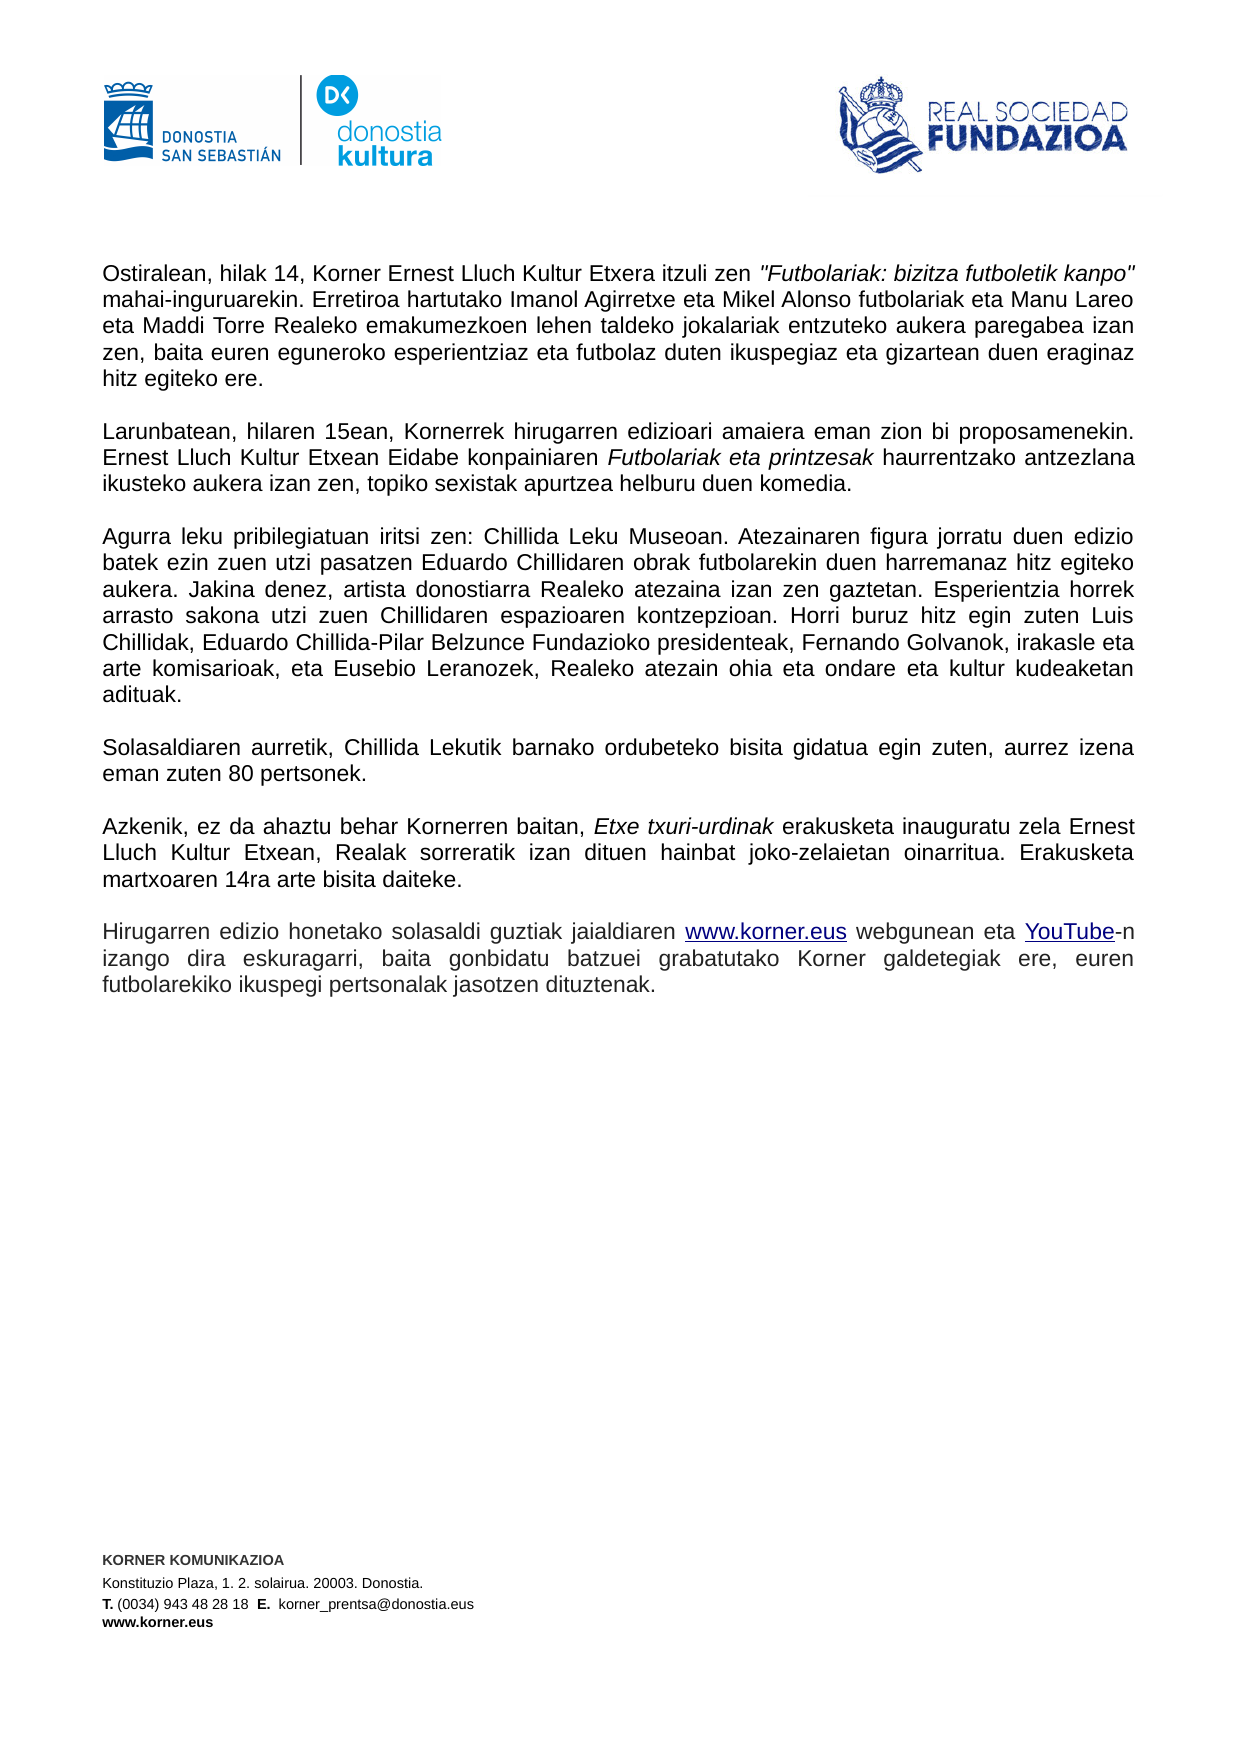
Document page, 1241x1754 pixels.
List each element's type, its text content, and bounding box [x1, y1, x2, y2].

picture [326, 87, 338, 103]
text Larunbatean, hilaren 15ean, Kornerrek hirugarren edizioari amaiera eman zion bi proposamenekin. Ernest Lluch Kultur Etxean Eidabe konpainiaren Futbolariak eta printzesak haurrentzako antzezlana ikusteko aukera izan zen, topiko sexistak apurtzea helburu duen komedia. [102, 418, 1135, 497]
picture [808, 47, 1163, 197]
text Ostiralean, hilak 14, Korner Ernest Lluch Kultur Etxera itzuli zen "Futbolariak: bizitza futboletik kanpo" mahai-inguruarekin. Erretiroa hartutako Imanol Agirretxe eta Mikel Alonso futbolariak eta Manu Lareo eta Maddi Torre Realeko emakumezkoen lehen taldeko jokalariak entzuteko aukera paregabea izan zen, baita euren eguneroko esperientziaz eta futbolaz duten ikuspegiaz eta gizartean duen eraginaz hitz egiteko ere. [102, 259, 1135, 391]
text Azkenik, ez da ahaztu behar Kornerren baitan, Etxe txuri-urdinak erakusketa inauguratu zela Ernest Lluch Kultur Etxean, Realak sorreratik izan dituen hainbat joko-zelaietan oinarritua. Erakusketa martxoaren 14ra arte bisita daiteke. [102, 813, 1135, 892]
text Agurra leku pribilegiatuan iritsi zen: Chillida Leku Museoan. Atezainaren figura jorratu duen edizio batek ezin zuen utzi pasatzen Eduardo Chillidaren obrak futbolarekin duen harremanaz hitz egiteko aukera. Jakina denez, artista donostiarra Realeko atezaina izan zen gaztetan. Esperientzia horrek arrasto sakona utzi zuen Chillidaren espazioaren kontzepzioan. Horri buruz hitz egin zuten Luis Chillidak, Eduardo Chillida-Pilar Belzunce Fundazioko presidenteak, Fernando Golvanok, irakasle eta arte komisarioak, eta Eusebio Leranozek, Realeko atezain ohia eta ondare eta kultur kudeaketan adituak. [102, 523, 1135, 707]
picture [342, 87, 348, 103]
text Hirugarren edizio honetako solasaldi guztiak jaialdiaren www.korner.eus webgunean eta YouTube-n izango dira eskuragarri, baita gonbidatu batzuei grabatutako Korner galdetegiak ere, euren futbolarekiko ikuspegi pertsonalak jasotzen dituztenak. [102, 918, 1135, 997]
picture [104, 75, 442, 166]
text Solasaldiaren aurretik, Chillida Lekutik barnako ordubeteko bisita gidatua egin zuten, aurrez izena eman zuten 80 pertsonek. [102, 734, 1135, 787]
